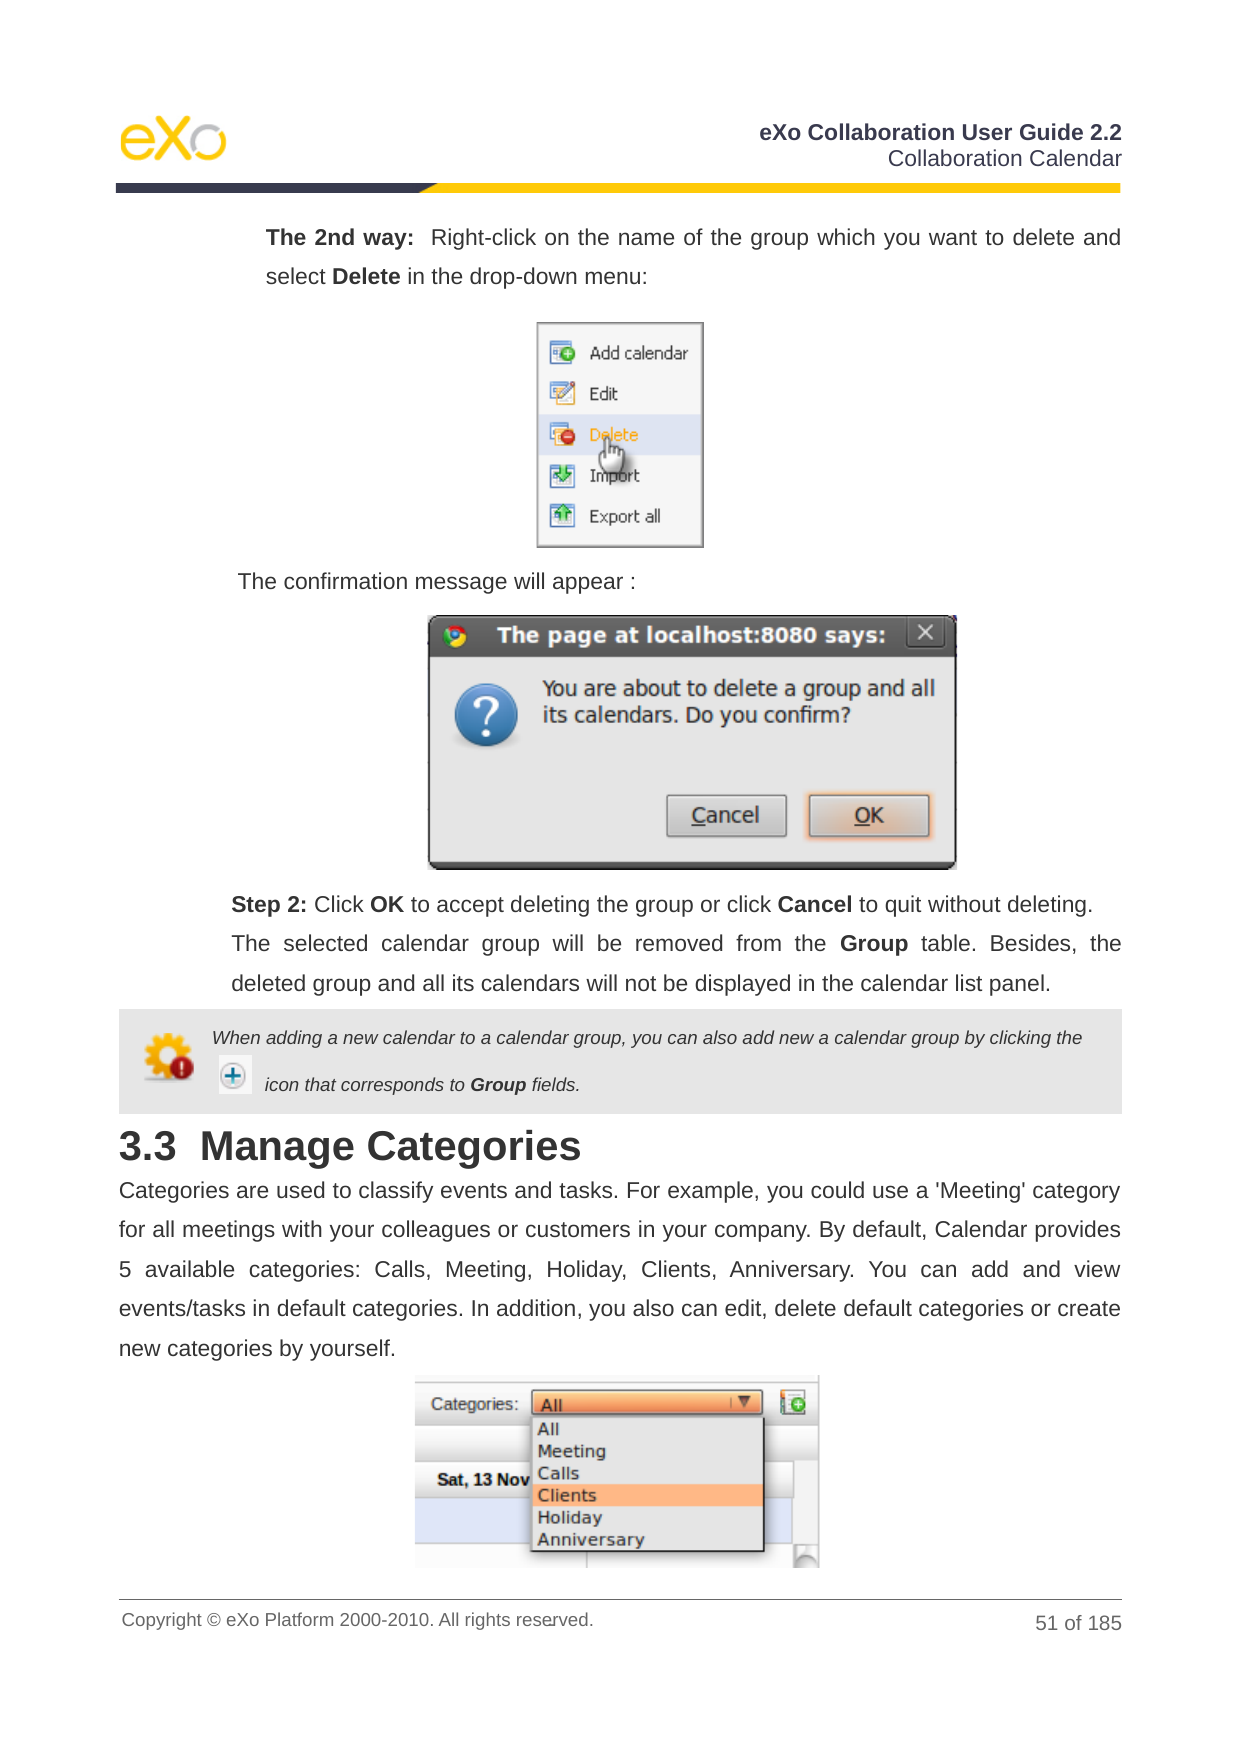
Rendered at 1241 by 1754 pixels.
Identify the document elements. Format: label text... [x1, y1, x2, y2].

table_header When adding a new calendar to a calendar group, you can also add new a calendar group by clicking the icon that corresponds to Group fields. [206, 1009, 1122, 1114]
list Step 2: Click OK to accept deleting the group or click Cancel to quit without deleting. [193, 888, 1122, 917]
picture [536, 322, 704, 548]
picture [219, 1055, 252, 1094]
picture [414, 1375, 826, 1568]
text Categories are used to classify events and tasks. For example, you could use a 'Meeting' category for all meetings with your colleagues or customers in your company. By default, Calendar provides 5 available categories: Calls, Meeting, Holiday, Clients, Anniversary. You can add and view events/tasks in default categories. In addition, you also can edit, delete default categories or create new categories by yourself. [118, 1177, 1122, 1361]
list The selected calendar group will be removed from the Group table. Besides, the deleted group and all its calendars will not be displayed in the calendar list panel. [193, 930, 1122, 996]
list The 2nd way: Right-click on the name of the group which you want to delete and select Delete in the drop-down menu: [228, 223, 1122, 289]
subtitle Manage Categories [118, 1122, 1122, 1169]
list The confirmation message will appear : [193, 566, 1122, 595]
picture [427, 615, 958, 870]
picture [120, 115, 227, 161]
picture [115, 183, 1121, 193]
table_header [119, 1009, 206, 1114]
picture [143, 1033, 194, 1083]
